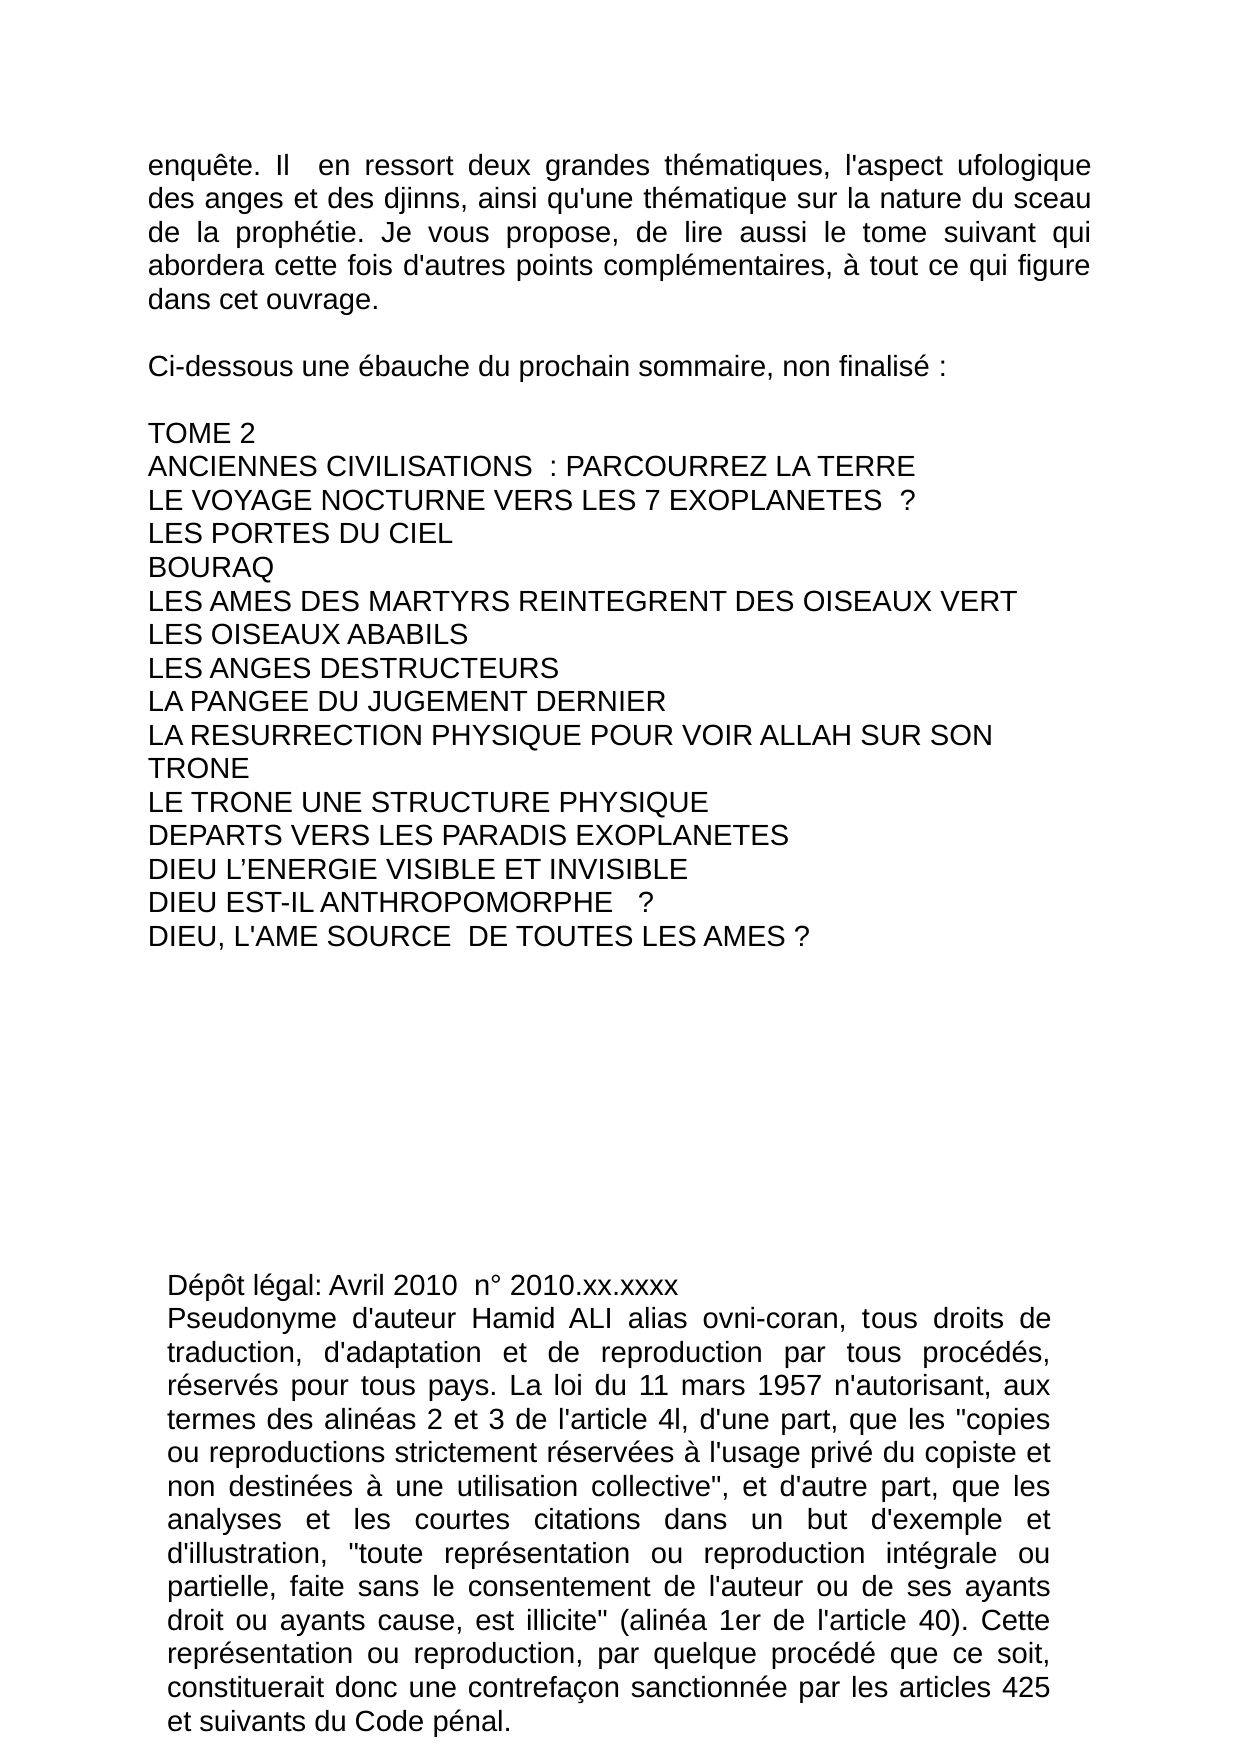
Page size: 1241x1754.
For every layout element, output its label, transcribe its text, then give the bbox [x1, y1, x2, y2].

text TOME 2 [148, 416, 1093, 449]
text DIEU, L'AME SOURCE DE TOUTES LES AMES ? [148, 919, 1093, 953]
text LES OISEAUX ABABILS [148, 617, 1093, 651]
text LES AMES DES MARTYRS REINTEGRENT DES OISEAUX VERT [148, 584, 1093, 617]
text LA PANGEE DU JUGEMENT DERNIER [148, 684, 1093, 718]
text LES PORTES DU CIEL [148, 517, 1093, 550]
text LA RESURRECTION PHYSIQUE POUR VOIR ALLAH SUR SON TRONE [148, 718, 1093, 785]
text Ci-dessous une ébauche du prochain sommaire, non finalisé : [148, 349, 1093, 382]
text DIEU EST-IL ANTHROPOMORPHE ? [148, 886, 1093, 919]
text LES ANGES DESTRUCTEURS [148, 651, 1093, 684]
text DEPARTS VERS LES PARADIS EXOPLANETES [148, 818, 1093, 852]
text BOURAQ [148, 550, 1093, 584]
text DIEU L’ENERGIE VISIBLE ET INVISIBLE [148, 852, 1093, 886]
text LE TRONE UNE STRUCTURE PHYSIQUE [148, 785, 1093, 818]
text LE VOYAGE NOCTURNE VERS LES 7 EXOPLANETES ? [148, 483, 1093, 517]
text ANCIENNES CIVILISATIONS : PARCOURREZ LA TERRE [148, 449, 1093, 483]
text enquête. Il en ressort deux grandes thématiques, l'aspect ufologique des anges et des djinns, ainsi qu'une thématique sur la nature du sceau de la prophétie. Je vous propose, de lire aussi le tome suivant qui abordera cette fois d'autres points complémentaires, à tout ce qui figure dans cet ouvrage. [148, 148, 1093, 315]
